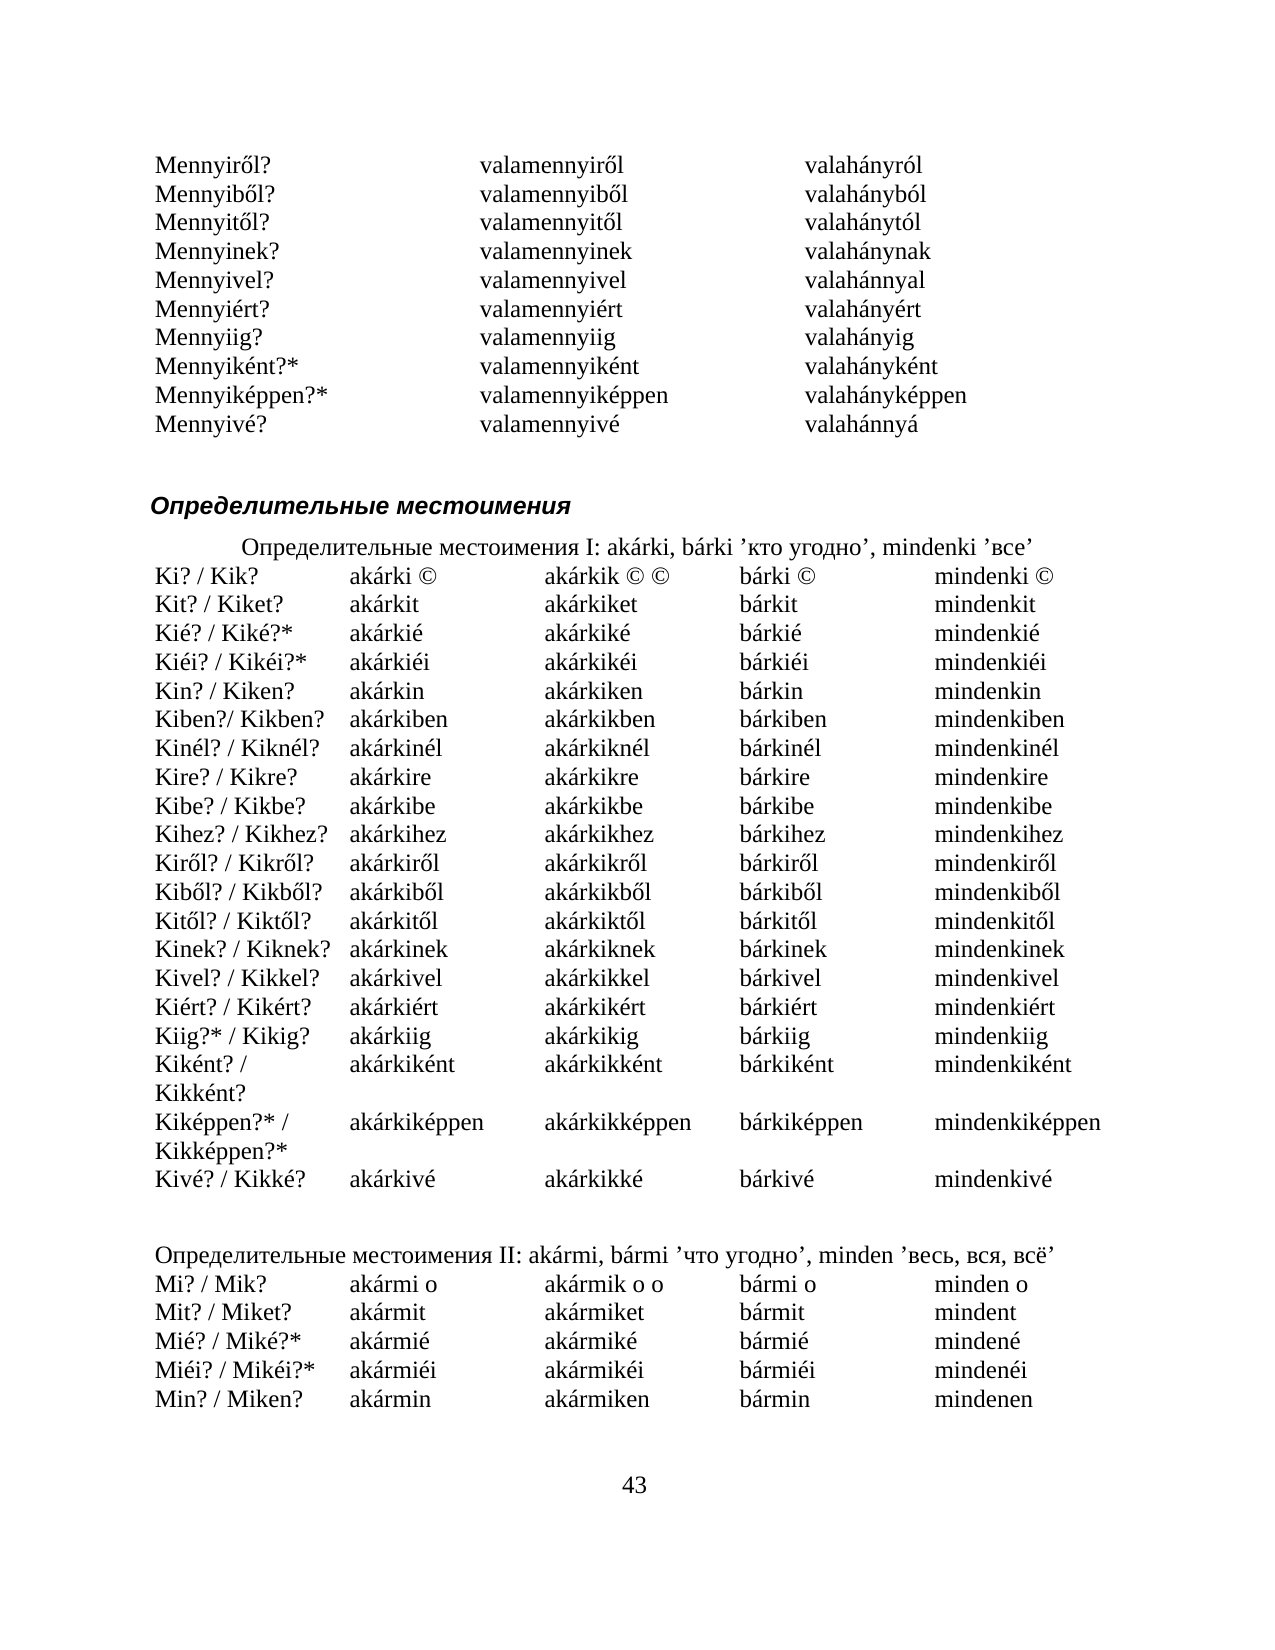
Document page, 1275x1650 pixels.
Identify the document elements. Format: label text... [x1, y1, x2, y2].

table_cell mindené [930, 1326, 1125, 1355]
table_cell Mennyiképpen?* [150, 380, 475, 409]
table_cell bárkihez [735, 820, 930, 848]
table_cell akárkin [345, 676, 540, 704]
table_cell bárkivel [735, 963, 930, 992]
table_cell akárkiért [345, 992, 540, 1021]
table_cell mindenkiként [930, 1050, 1125, 1107]
table_cell bárkin [735, 676, 930, 704]
table_cell akárkiben [345, 705, 540, 733]
table_cell mindenki © [930, 561, 1125, 589]
table_cell mindent [930, 1298, 1125, 1326]
table_cell bárkiért [735, 992, 930, 1021]
table_cell Mennyiből? [150, 179, 475, 207]
table_cell mindenkinél [930, 733, 1125, 762]
table_cell valamennyiképpen [475, 380, 800, 409]
table_cell bárkiéi [735, 647, 930, 676]
table_cell valamennyiről [475, 150, 800, 179]
table_cell akárki © [345, 561, 540, 589]
table_cell bárkiig [735, 1021, 930, 1049]
table_header Определительные местоимения I: akárki, bárki ’кто угодно’, mindenki ’все’ [150, 532, 1125, 561]
table_cell akárkikbe [540, 791, 735, 819]
table_cell akárkiknél [540, 733, 735, 762]
table_cell Kin? / Kiken? [150, 676, 345, 704]
table_cell akármié [345, 1326, 540, 1355]
table_cell Kihez? / Kikhez? [150, 820, 345, 848]
table_cell Kitől? / Kiktől? [150, 906, 345, 934]
table_cell valamennyivé [475, 409, 800, 437]
table_cell valahánnyá [800, 409, 1125, 437]
table_cell akárkiké [540, 618, 735, 647]
table_cell bárkié [735, 618, 930, 647]
table_cell bárkiképpen [735, 1107, 930, 1164]
table_cell akárkiket [540, 590, 735, 618]
table_cell Mennyiért? [150, 294, 475, 322]
table_cell bárkibe [735, 791, 930, 819]
table_cell Kié? / Kiké?* [150, 618, 345, 647]
table_cell bárkire [735, 762, 930, 791]
table_cell Mennyivel? [150, 265, 475, 294]
table_cell mindenkire [930, 762, 1125, 791]
table_cell Mennyiig? [150, 323, 475, 351]
table_cell bárkiben [735, 705, 930, 733]
table_cell akármin [345, 1384, 540, 1412]
table_cell Min? / Miken? [150, 1384, 345, 1412]
table_cell akárkiktől [540, 906, 735, 934]
table_cell akárkit [345, 590, 540, 618]
table_cell akárkiéi [345, 647, 540, 676]
table_cell valahánynak [800, 236, 1125, 265]
table_cell akárkikből [540, 877, 735, 906]
table_cell akárkire [345, 762, 540, 791]
table_cell akárkitől [345, 906, 540, 934]
table_cell akárkik © © [540, 561, 735, 589]
table_cell mindenkibe [930, 791, 1125, 819]
table_cell valahányról [800, 150, 1125, 179]
table_cell mindenkit [930, 590, 1125, 618]
table_cell Kivé? / Kikké? [150, 1165, 345, 1193]
table_cell akármikéi [540, 1355, 735, 1384]
table_cell Mit? / Miket? [150, 1298, 345, 1326]
table_cell Kiért? / Kikért? [150, 992, 345, 1021]
table_cell Mennyinek? [150, 236, 475, 265]
table_cell bárkitől [735, 906, 930, 934]
table_cell Mennyiről? [150, 150, 475, 179]
table_cell akárkikért [540, 992, 735, 1021]
table_cell valahánnyal [800, 265, 1125, 294]
table_cell bárkiként [735, 1050, 930, 1107]
table_cell akármi о [345, 1269, 540, 1297]
table_cell bárkivé [735, 1165, 930, 1193]
table_cell Mennyivé? [150, 409, 475, 437]
table_cell valahányért [800, 294, 1125, 322]
table_cell akármiéi [345, 1355, 540, 1384]
table_cell Kiig?* / Kikig? [150, 1021, 345, 1049]
table_cell mindenkihez [930, 820, 1125, 848]
table_cell Mennyitől? [150, 208, 475, 236]
table_cell bárkit [735, 590, 930, 618]
table_cell bármit [735, 1298, 930, 1326]
table_cell bárki © [735, 561, 930, 589]
table_cell akárkivé [345, 1165, 540, 1193]
table_cell Kiképpen?* / Kikképpen?* [150, 1107, 345, 1164]
table_cell akármiket [540, 1298, 735, 1326]
table_cell akármit [345, 1298, 540, 1326]
table_cell akárkikig [540, 1021, 735, 1049]
table_cell mindenkié [930, 618, 1125, 647]
table_cell bárkinél [735, 733, 930, 762]
table_cell akármiken [540, 1384, 735, 1412]
table_cell Kinek? / Kiknek? [150, 935, 345, 963]
table_cell bárkiről [735, 848, 930, 877]
table_cell bármi о [735, 1269, 930, 1297]
table_cell mindenkivel [930, 963, 1125, 992]
table_cell akárkikké [540, 1165, 735, 1193]
table_cell Ki? / Kik? [150, 561, 345, 589]
table_cell akárkikben [540, 705, 735, 733]
table_header Определительные местоимения II: akármi, bármi ’что угодно’, minden ’весь, вся, всё’ [150, 1240, 1125, 1269]
table_cell valahányból [800, 179, 1125, 207]
table_cell akárkiknek [540, 935, 735, 963]
table_cell akárkiként [345, 1050, 540, 1107]
table_cell Kinél? / Kiknél? [150, 733, 345, 762]
table_cell akárkiről [345, 848, 540, 877]
table_cell valamennyiből [475, 179, 800, 207]
table_cell Kiben?/ Kikben? [150, 705, 345, 733]
table_cell akárkivel [345, 963, 540, 992]
table_cell bárkiből [735, 877, 930, 906]
table_cell Mi? / Mik? [150, 1269, 345, 1297]
table_cell mindenen [930, 1384, 1125, 1412]
table_cell mindenkiképpen [930, 1107, 1125, 1164]
table_cell mindenkiből [930, 877, 1125, 906]
table_cell mindenkiről [930, 848, 1125, 877]
table_cell akárkikkel [540, 963, 735, 992]
table_cell valamennyiig [475, 323, 800, 351]
table_cell akárkiképpen [345, 1107, 540, 1164]
table_cell akárkinél [345, 733, 540, 762]
table_cell akármik о о [540, 1269, 735, 1297]
table_cell mindenkiben [930, 705, 1125, 733]
table_cell akárkikről [540, 848, 735, 877]
table_cell Kivel? / Kikkel? [150, 963, 345, 992]
table_cell Kiéi? / Kikéi?* [150, 647, 345, 676]
table_cell valamennyinek [475, 236, 800, 265]
table_cell akárkihez [345, 820, 540, 848]
table_cell valamennyiként [475, 351, 800, 380]
table_cell Kit? / Kiket? [150, 590, 345, 618]
table_cell mindenkivé [930, 1165, 1125, 1193]
table_cell Kiről? / Kikről? [150, 848, 345, 877]
table_cell valamennyivel [475, 265, 800, 294]
table_cell valamennyitől [475, 208, 800, 236]
table_cell Kibe? / Kikbe? [150, 791, 345, 819]
subtitle Определительные местоимения [150, 462, 1125, 519]
table_cell mindenkitől [930, 906, 1125, 934]
table_cell bármié [735, 1326, 930, 1355]
table_cell mindenkinek [930, 935, 1125, 963]
table_cell valahányképpen [800, 380, 1125, 409]
table_cell akárkibe [345, 791, 540, 819]
table_cell Kire? / Kikre? [150, 762, 345, 791]
table_cell mindenkiéi [930, 647, 1125, 676]
table_cell mindenkin [930, 676, 1125, 704]
table_cell valamennyiért [475, 294, 800, 322]
table_cell bárkinek [735, 935, 930, 963]
table_cell akárkikéi [540, 647, 735, 676]
table_cell bármin [735, 1384, 930, 1412]
table_cell akárkiből [345, 877, 540, 906]
table_cell Kiből? / Kikből? [150, 877, 345, 906]
table_cell Mié? / Miké?* [150, 1326, 345, 1355]
table_cell akárkié [345, 618, 540, 647]
table_cell mindenkiért [930, 992, 1125, 1021]
table_cell akárkikképpen [540, 1107, 735, 1164]
table_cell valahányig [800, 323, 1125, 351]
table_cell Mennyiként?* [150, 351, 475, 380]
table_cell akárkikre [540, 762, 735, 791]
table_cell Miéi? / Mikéi?* [150, 1355, 345, 1384]
table_cell akárkiken [540, 676, 735, 704]
table_cell Kiként? / Kikként? [150, 1050, 345, 1107]
table_cell bármiéi [735, 1355, 930, 1384]
table_cell mindenkiig [930, 1021, 1125, 1049]
table_cell akármiké [540, 1326, 735, 1355]
table_cell akárkikként [540, 1050, 735, 1107]
table_cell akárkinek [345, 935, 540, 963]
table_cell akárkikhez [540, 820, 735, 848]
table_cell mindenéi [930, 1355, 1125, 1384]
table_cell valahánytól [800, 208, 1125, 236]
table_cell valahányként [800, 351, 1125, 380]
table_cell minden о [930, 1269, 1125, 1297]
table_cell akárkiig [345, 1021, 540, 1049]
